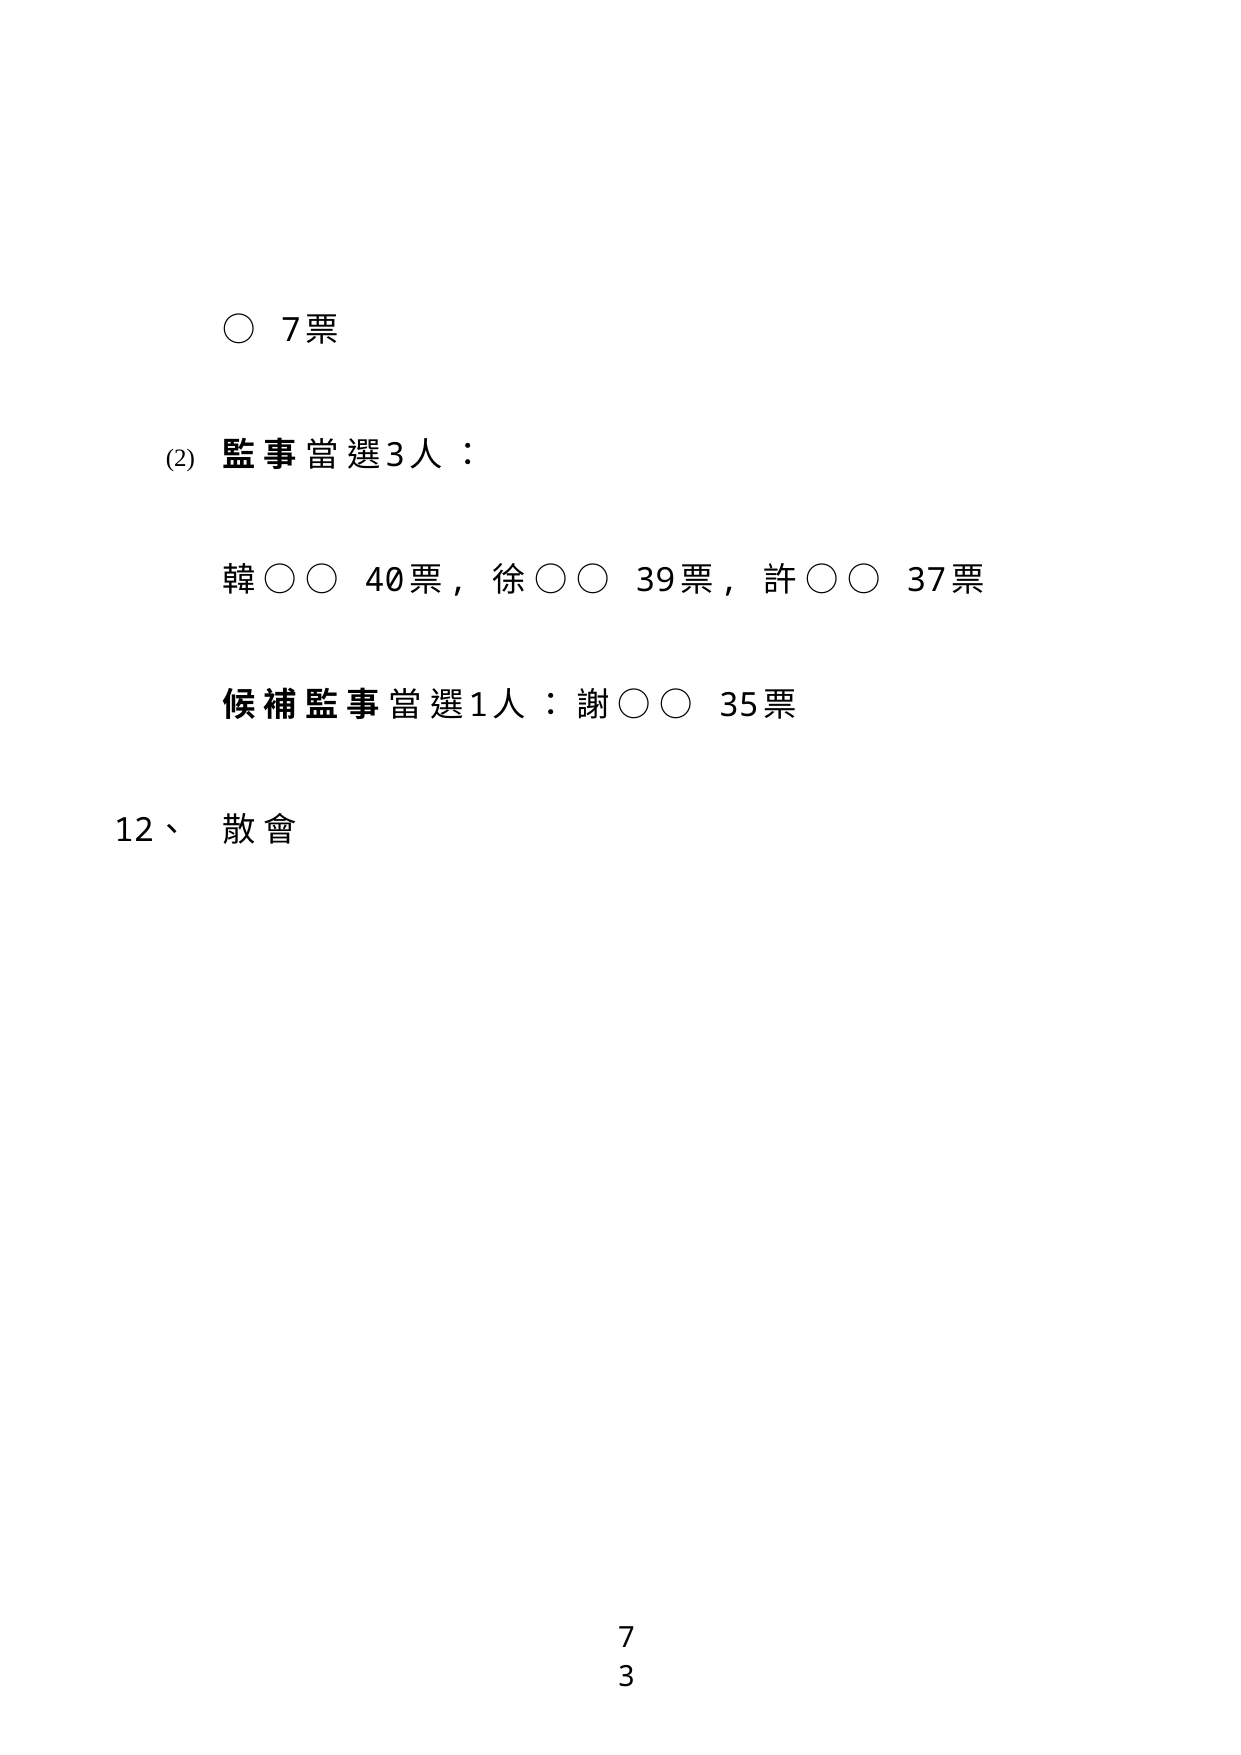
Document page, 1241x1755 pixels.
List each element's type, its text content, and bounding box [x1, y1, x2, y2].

list 監事當選3人： [158, 370, 1124, 495]
text ○ 7票 [217, 245, 1124, 370]
text 候補監事當選1人：謝○○ 35票 [217, 620, 1124, 745]
list 散會 [113, 745, 1124, 870]
text 韓○○ 40票, 徐○○ 39票, 許○○ 37票 [217, 495, 1124, 620]
